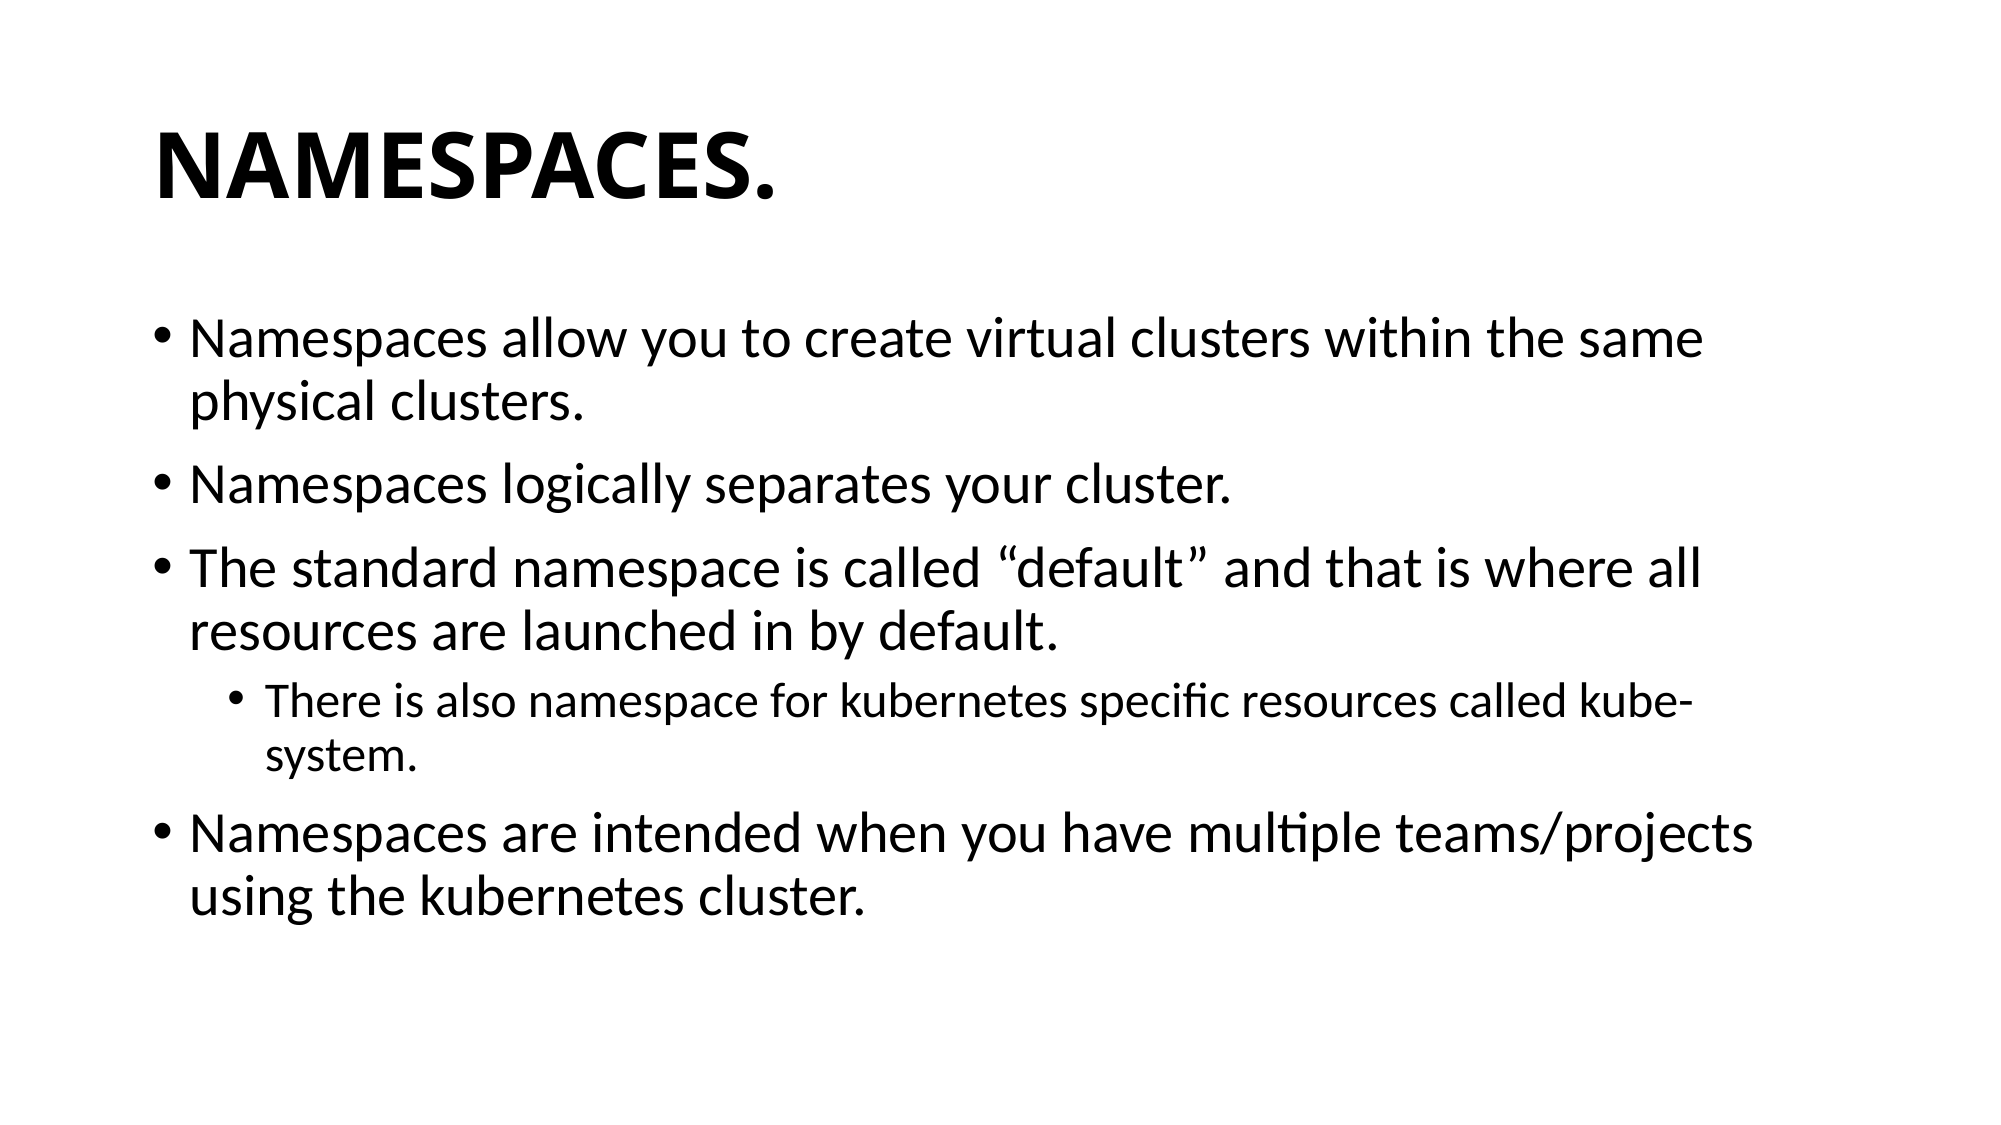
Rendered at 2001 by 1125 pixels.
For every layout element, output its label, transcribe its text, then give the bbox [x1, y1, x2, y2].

list Namespaces allow you to create virtual clusters within the same physical clusters. Namespaces logically separates your cluster. The standard namespace is called “default” and that is where all resources are launched in by default. There is also namespace for kubernetes specific resources called kube-system. Namespaces are intended when you have multiple teams/projects using the kubernetes cluster. [137, 299, 1863, 1014]
title NAMESPACES. [137, 59, 1863, 278]
